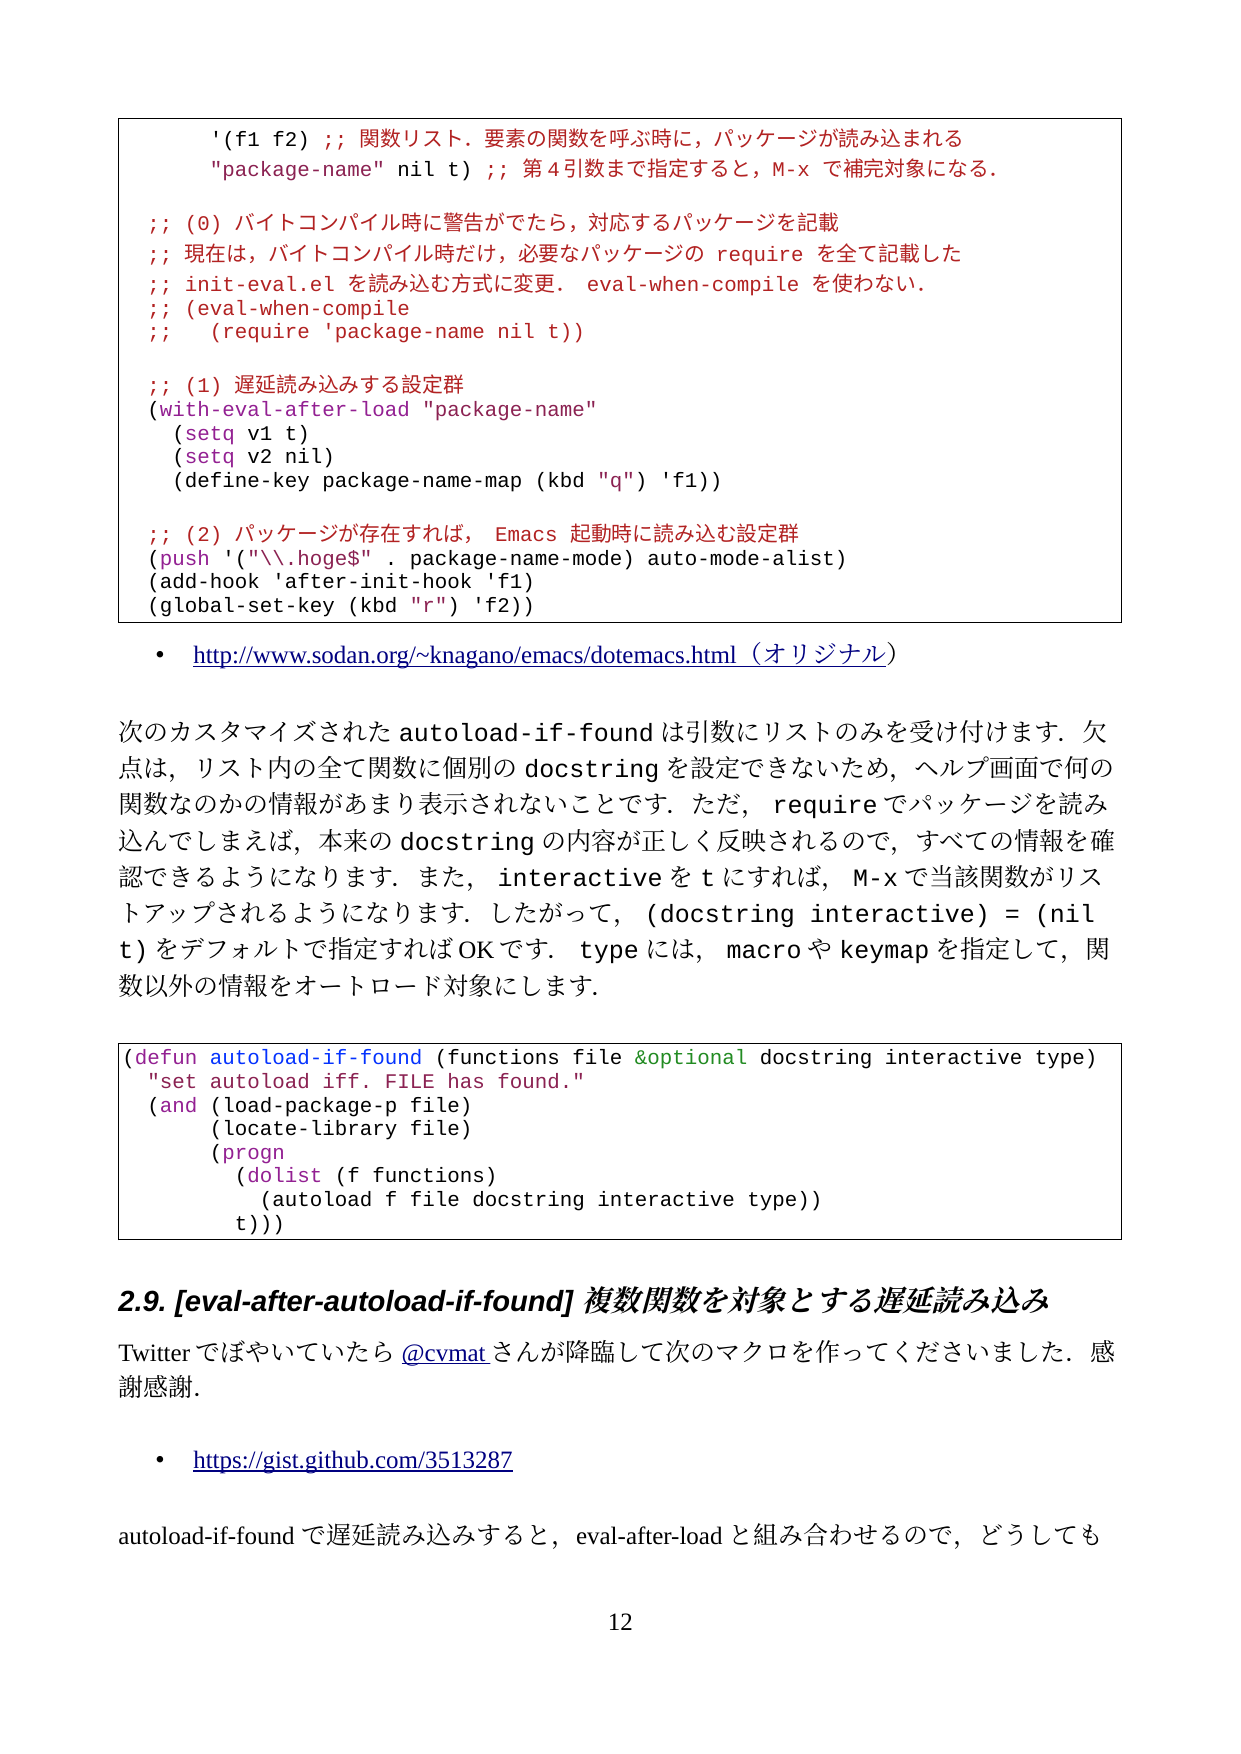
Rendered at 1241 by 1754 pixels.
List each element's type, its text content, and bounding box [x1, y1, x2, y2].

text ;; (2) パッケージが存在すれば， Emacs 起動時に読み込む設定群 [119, 513, 1121, 544]
text (add-hook 'after-init-hook 'f1) [119, 567, 1121, 591]
text (setq v2 nil) [119, 442, 1121, 466]
text ;; (1) 遅延読み込みする設定群 [119, 365, 1121, 395]
text (define-key package-name-map (kbd "q") 'f1)) [119, 466, 1121, 490]
text (progn [119, 1138, 1121, 1162]
list http://www.sodan.org/~knagano/emacs/dotemacs.html（オリジナル） [156, 635, 1122, 700]
list https://gist.github.com/3513287 [156, 1445, 1122, 1503]
text (with-eval-after-load "package-name" [119, 395, 1121, 419]
text (autoload f file docstring interactive type)) [119, 1185, 1121, 1209]
text "set autoload iff. FILE has found." [119, 1067, 1121, 1091]
text (defun autoload-if-found (functions file &optional docstring interactive type) [119, 1044, 1121, 1067]
text Twitterでぼやいていたら @cvmatさんが降臨して次のマクロを作ってくださいました．感謝感謝． [118, 1332, 1122, 1433]
text (and (load-package-p file) [119, 1091, 1121, 1114]
text ;; 現在は，バイトコンパイル時だけ，必要なパッケージの require を全て記載した [119, 233, 1121, 263]
text (locate-library file) [119, 1114, 1121, 1138]
text t))) [119, 1209, 1121, 1239]
text ;; (require 'package-name nil t)) [119, 317, 1121, 341]
text '(f1 f2) ;; 関数リスト．要素の関数を呼ぶ時に，パッケージが読み込まれる [119, 119, 1121, 148]
text (global-set-key (kbd "r") 'f2)) [119, 591, 1121, 622]
text (push '("\\.hoge$" . package-name-mode) auto-mode-alist) [119, 544, 1121, 567]
text (dolist (f functions) [119, 1162, 1121, 1185]
text 次のカスタマイズされた autoload-if-found は引数にリストのみを受け付けます．欠点は，リスト内の全て関数に個別の docstring を設定できないため，ヘルプ画面で何の関数なのかの情報があまり表示されないことです．ただ， require でパッケージを読み込んでしまえば，本来の docstring の内容が正しく反映されるので，すべての情報を確認できるようになります．また， interactive を t にすれば， M-x で当該関数がリストアップされるようになります．したがって， (docstring interactive) = (nil t) をデフォルトで指定すればOKです． type には， macro や keymap を指定して，関数以外の情報をオートロード対象にします． [118, 712, 1122, 1031]
subtitle [eval-after-autoload-if-found] 複数関数を対象とする遅延読み込み [118, 1278, 1122, 1320]
text "package-name" nil t) ;; 第4引数まで指定すると，M-x で補完対象になる． [119, 148, 1121, 179]
text autoload-if-found で遅延読み込みすると，eval-after-load と組み合わせるので，どうしても [118, 1515, 1122, 1551]
text ;; (eval-when-compile [119, 294, 1121, 317]
text ;; (0) バイトコンパイル時に警告がでたら，対応するパッケージを記載 [119, 203, 1121, 233]
text ;; init-eval.el を読み込む方式に変更． eval-when-compile を使わない． [119, 263, 1121, 294]
text (setq v1 t) [119, 419, 1121, 442]
